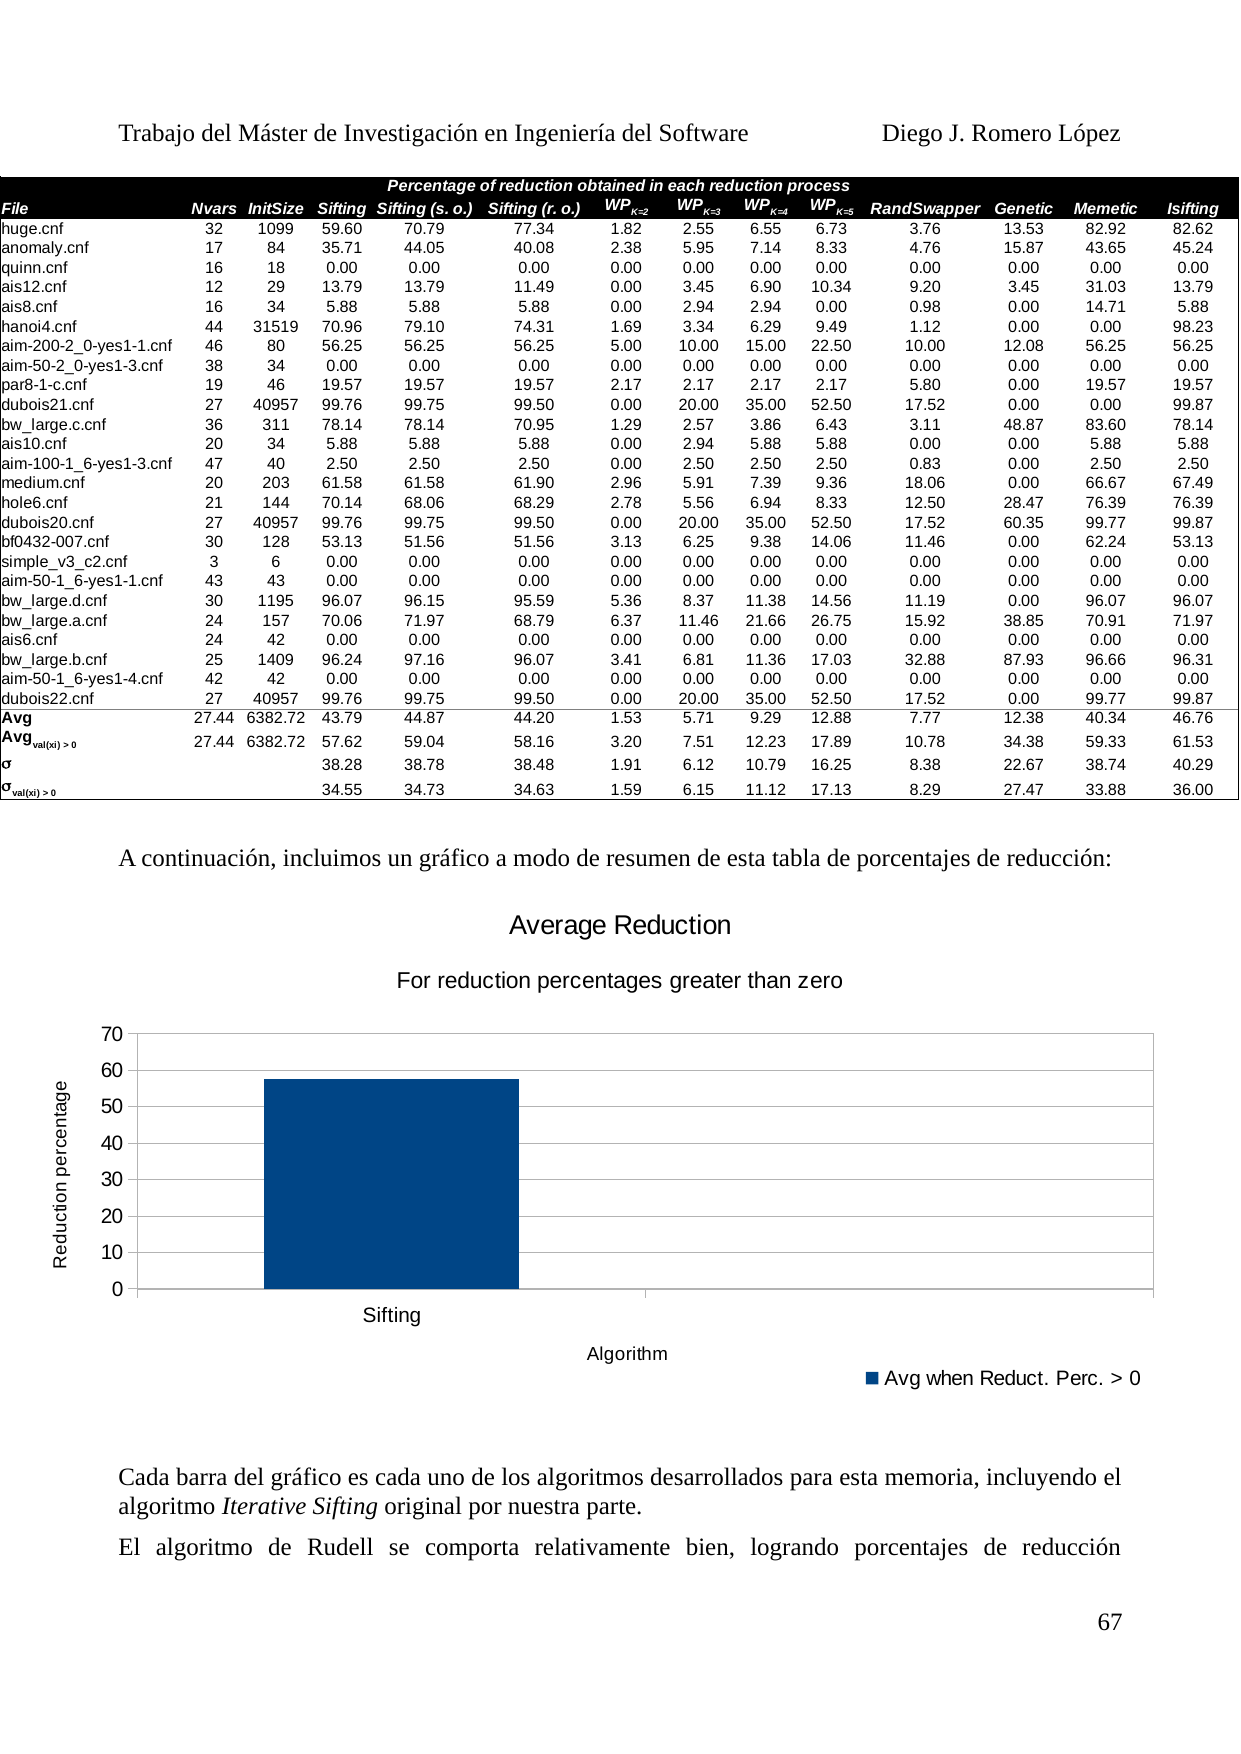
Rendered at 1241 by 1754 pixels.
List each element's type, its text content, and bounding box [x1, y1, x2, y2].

text Cada barra del gráfico es cada uno de los algoritmos desarrollados para esta memoria, incluyendo el algoritmo Iterative Sifting original por nuestra parte. [118, 1462, 1122, 1519]
text A continuación, incluimos un gráfico a modo de resumen de esta tabla de porcentajes de reducción: [118, 843, 1122, 871]
text El algoritmo de Rudell se comporta relativamente bien, logrando porcentajes de reducción [118, 1532, 1122, 1561]
